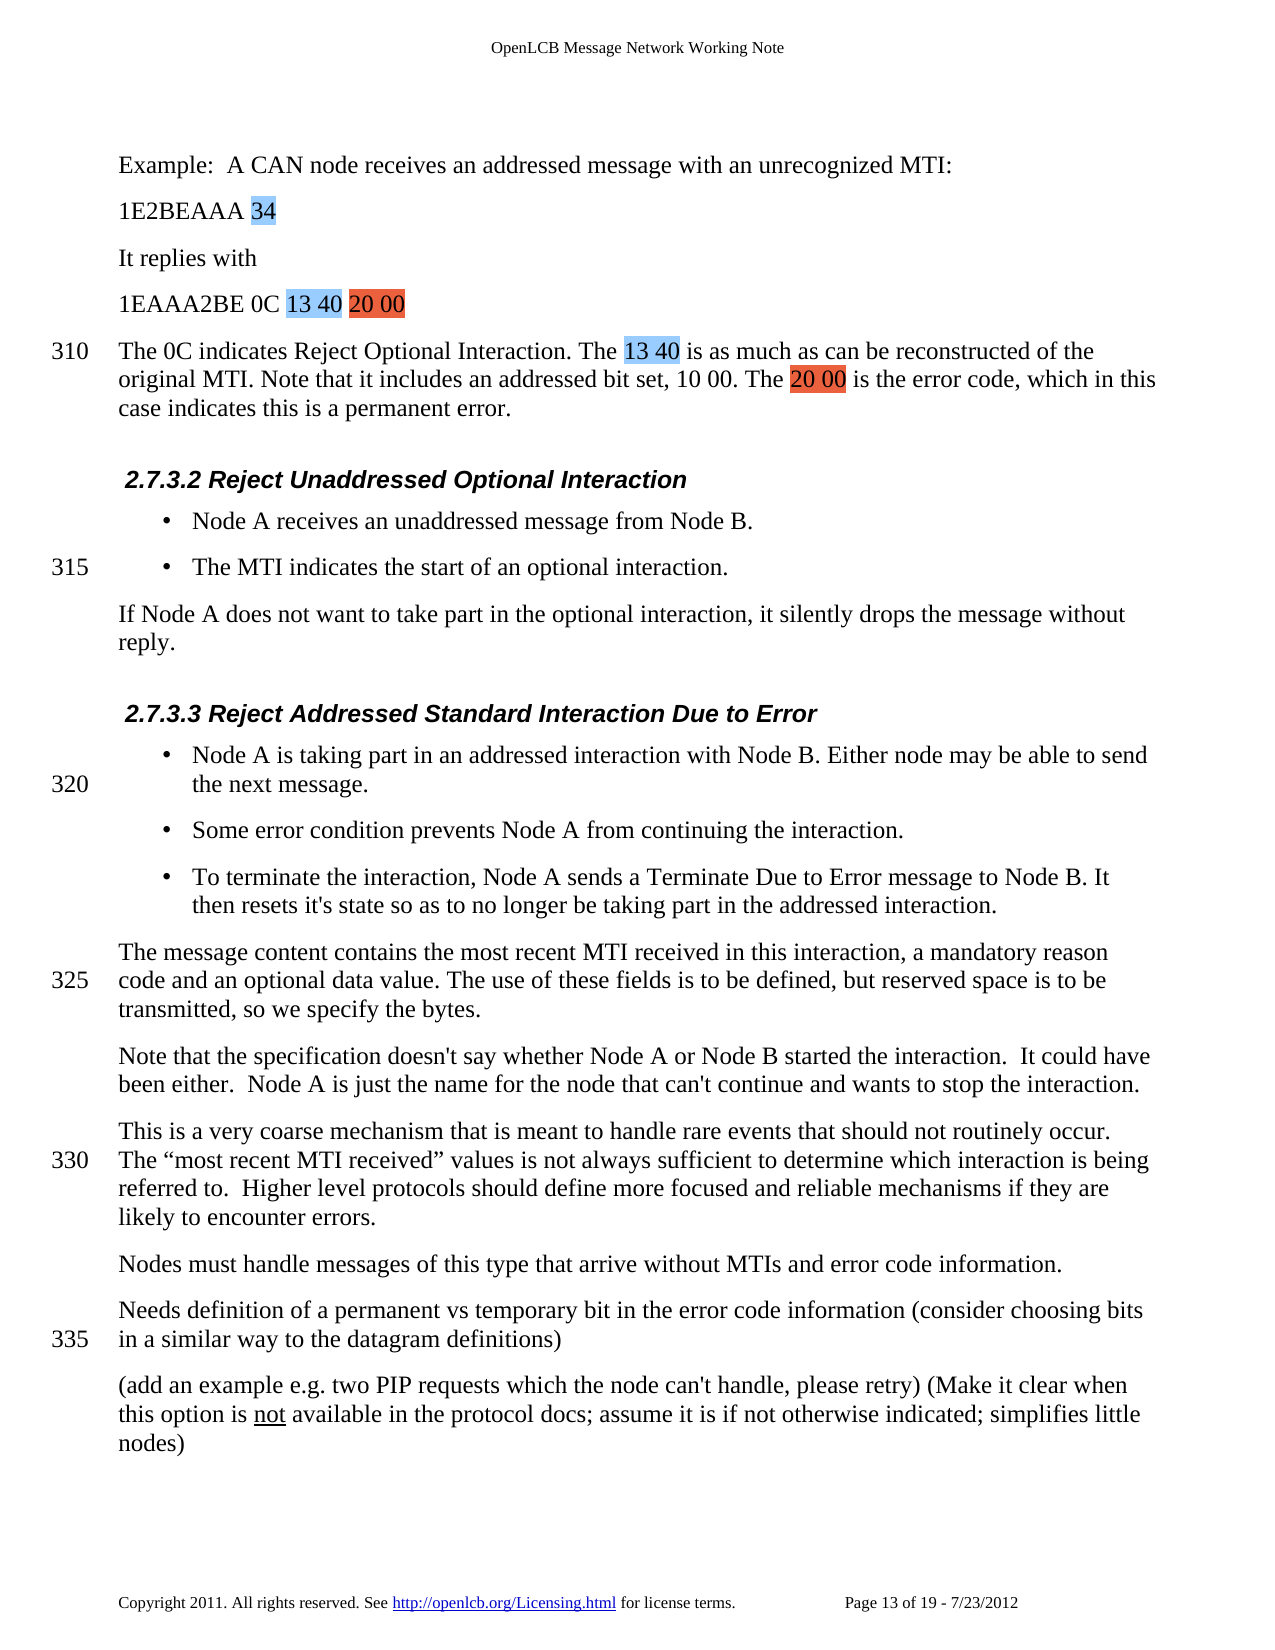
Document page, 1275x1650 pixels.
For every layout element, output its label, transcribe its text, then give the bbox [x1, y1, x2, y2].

list Some error condition prevents Node A from continuing the interaction. [162, 815, 1157, 844]
text The 0C indicates Reject Optional Interaction. The 13 40 is as much as can be reconstructed of the original MTI. Note that it includes an addressed bit set, 10 00. The 20 00 is the error code, which in this case indicates this is a permanent error. [118, 336, 1157, 422]
text Needs definition of a permanent vs temporary bit in the error code information (consider choosing bits in a similar way to the datagram definitions) [118, 1295, 1157, 1353]
subtitle Reject Unaddressed Optional Interaction [118, 465, 1157, 493]
text 1E2BEAAA 34 [118, 196, 1157, 225]
text Example: A CAN node receives an addressed message with an unrecognized MTI: [118, 150, 1157, 179]
list The MTI indicates the start of an optional interaction. [162, 552, 1157, 581]
list Node A is taking part in an addressed interaction with Node B. Either node may be able to send the next message. [162, 740, 1157, 797]
list To terminate the interaction, Node A sends a Terminate Due to Error message to Node B. It then resets it's state so as to no longer be taking part in the addressed interaction. [162, 862, 1157, 919]
text This is a very coarse mechanism that is meant to handle rare events that should not routinely occur. The “most recent MTI received” values is not always sufficient to determine which interaction is being referred to. Higher level protocols should define more focused and reliable mechanisms if they are likely to encounter errors. [118, 1116, 1157, 1231]
text Note that the specification doesn't say whether Node A or Node B started the interaction. It could have been either. Node A is just the name for the node that can't continue and wants to stop the interaction. [118, 1041, 1157, 1098]
text It replies with [118, 243, 1157, 272]
text 1EAAA2BE 0C 13 40 20 00 [118, 289, 1157, 318]
list Node A receives an unaddressed message from Node B. [162, 506, 1157, 534]
text The message content contains the most recent MTI received in this interaction, a mandatory reason code and an optional data value. The use of these fields is to be defined, but reserved space is to be transmitted, so we specify the bytes. [118, 937, 1157, 1023]
text (add an example e.g. two PIP requests which the node can't handle, please retry) (Make it clear when this option is not available in the protocol docs; assume it is if not otherwise indicated; simplifies little nodes) [118, 1370, 1157, 1457]
text If Node A does not want to take part in the optional interaction, it silently drops the message without reply. [118, 599, 1157, 656]
text Nodes must handle messages of this type that arrive without MTIs and error code information. [118, 1249, 1157, 1277]
subtitle Reject Addressed Standard Interaction Due to Error [118, 699, 1157, 727]
